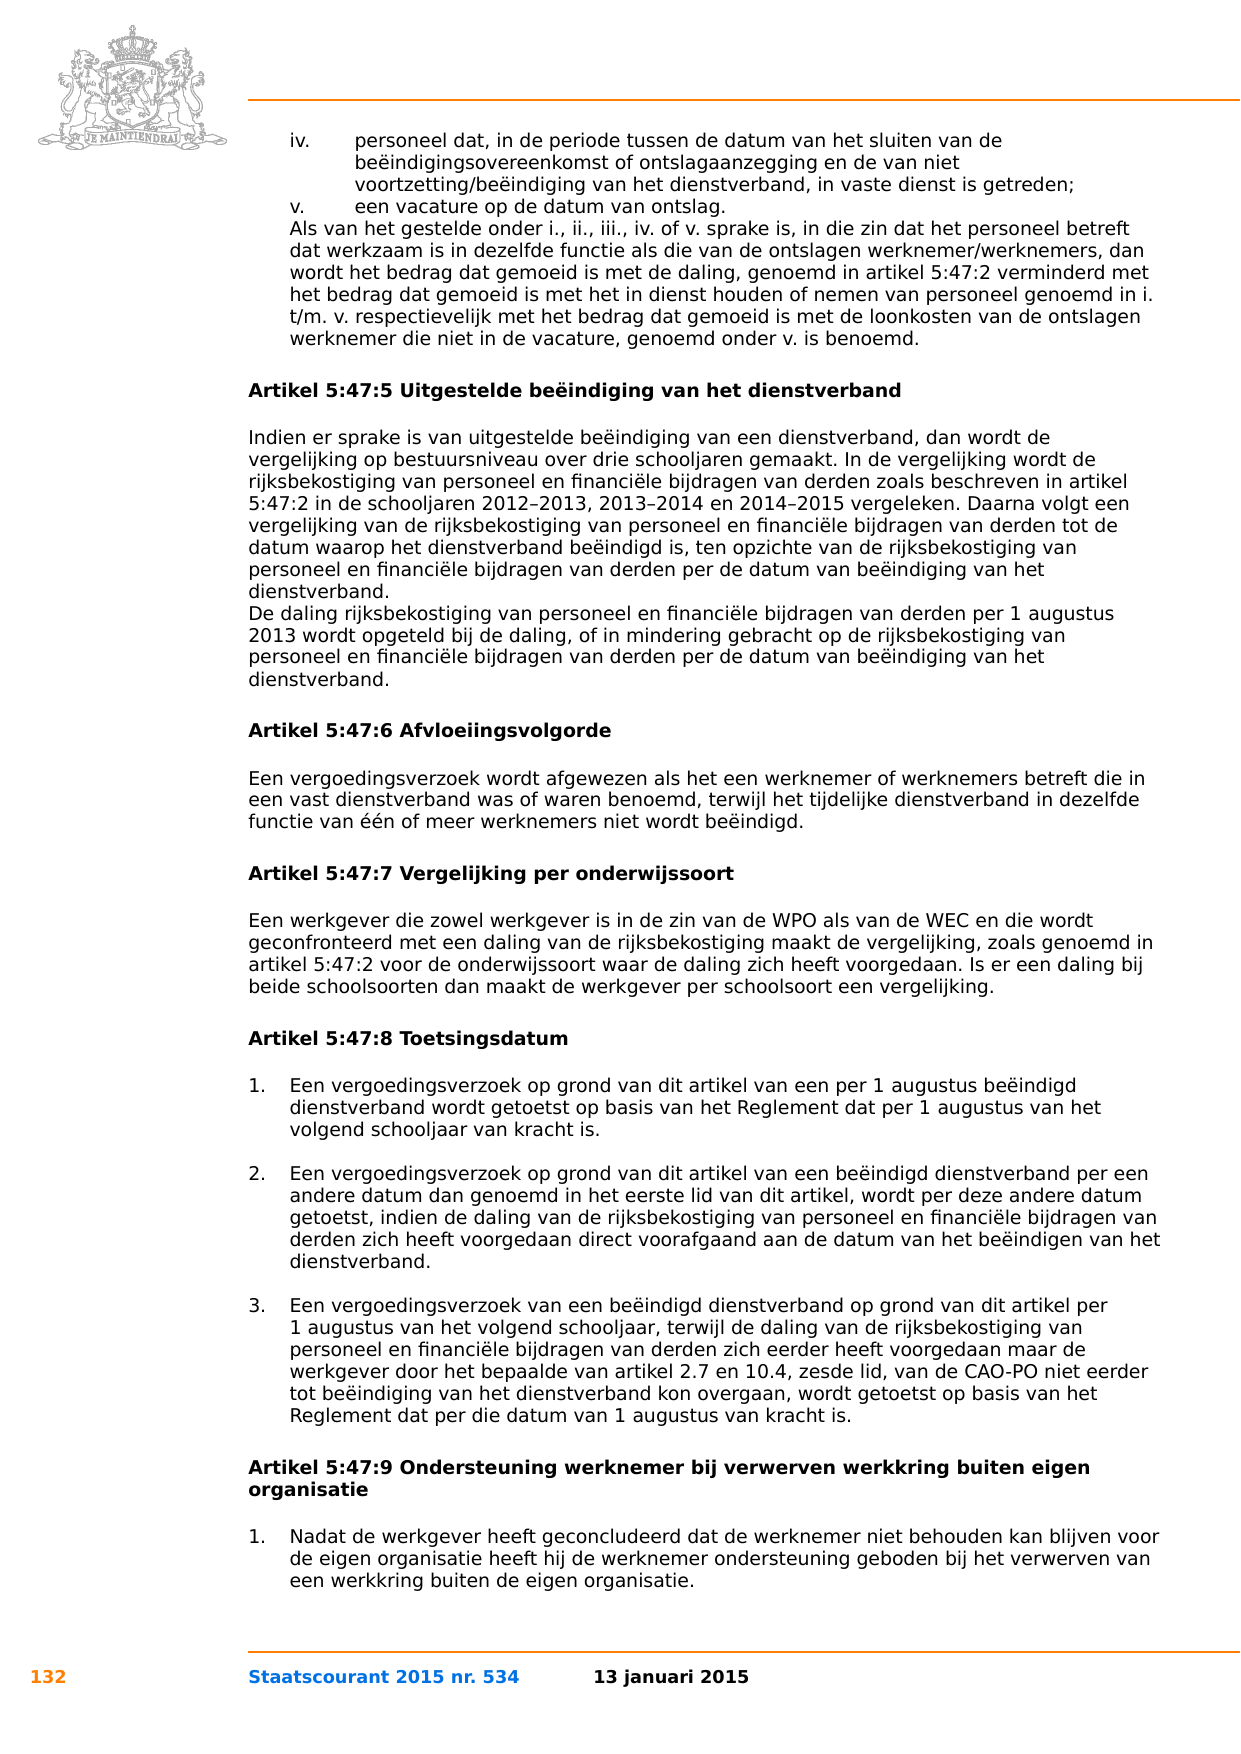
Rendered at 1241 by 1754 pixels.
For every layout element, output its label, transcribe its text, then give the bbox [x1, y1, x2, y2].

text iv. personeel dat, in de periode tussen de datum van het sluiten van de beëindigingsovereenkomst of ontslagaanzegging en de van niet voortzetting/beëindiging van het dienstverband, in vaste dienst is getreden; [289, 130, 1163, 196]
subtitle Artikel 5:47:7 Vergelijking per onderwijssoort [248, 863, 1163, 885]
text Indien er sprake is van uitgestelde beëindiging van een dienstverband, dan wordt de vergelijking op bestuursniveau over drie schooljaren gemaakt. In de vergelijking wordt de rijksbekostiging van personeel en financiële bijdragen van derden zoals beschreven in artikel 5:47:2 in de schooljaren 2012–2013, 2013–2014 en 2014–2015 vergeleken. Daarna volgt een vergelijking van de rijksbekostiging van personeel en financiële bijdragen van derden tot de datum waarop het dienstverband beëindigd is, ten opzichte van de rijksbekostiging van personeel en financiële bijdragen van derden per de datum van beëindiging van het dienstverband. [248, 427, 1163, 602]
text 1. Nadat de werkgever heeft geconcludeerd dat de werknemer niet behouden kan blijven voor de eigen organisatie heeft hij de werknemer ondersteuning geboden bij het verwerven van een werkkring buiten de eigen organisatie. [248, 1526, 1163, 1592]
text Als van het gestelde onder i., ii., iii., iv. of v. sprake is, in die zin dat het personeel betreft dat werkzaam is in dezelfde functie als die van de ontslagen werknemer/werknemers, dan wordt het bedrag dat gemoeid is met de daling, genoemd in artikel 5:47:2 verminderd met het bedrag dat gemoeid is met het in dienst houden of nemen van personeel genoemd in i. t/m. v. respectievelijk met het bedrag dat gemoeid is met de loonkosten van de ontslagen werknemer die niet in de vacature, genoemd onder v. is benoemd. [289, 218, 1163, 350]
picture [38, 25, 227, 150]
text Een werkgever die zowel werkgever is in de zin van de WPO als van de WEC en die wordt geconfronteerd met een daling van de rijksbekostiging maakt de vergelijking, zoals genoemd in artikel 5:47:2 voor de onderwijssoort waar de daling zich heeft voorgedaan. Is er een daling bij beide schoolsoorten dan maakt de werkgever per schoolsoort een vergelijking. [248, 910, 1163, 998]
text v. een vacature op de datum van ontslag. [289, 196, 1163, 218]
text Een vergoedingsverzoek wordt afgewezen als het een werknemer of werknemers betreft die in een vast dienstverband was of waren benoemd, terwijl het tijdelijke dienstverband in dezelfde functie van één of meer werknemers niet wordt beëindigd. [248, 767, 1163, 833]
subtitle Artikel 5:47:6 Afvloeiingsvolgorde [248, 720, 1163, 742]
text De daling rijksbekostiging van personeel en financiële bijdragen van derden per 1 augustus 2013 wordt opgeteld bij de daling, of in mindering gebracht op de rijksbekostiging van personeel en financiële bijdragen van derden per de datum van beëindiging van het dienstverband. [248, 602, 1163, 690]
subtitle Artikel 5:47:9 Ondersteuning werknemer bij verwerven werkkring buiten eigen organisatie [248, 1457, 1163, 1501]
text 3. Een vergoedingsverzoek van een beëindigd dienstverband op grond van dit artikel per 1 augustus van het volgend schooljaar, terwijl de daling van de rijksbekostiging van personeel en financiële bijdragen van derden zich eerder heeft voorgedaan maar de werkgever door het bepaalde van artikel 2.7 en 10.4, zesde lid, van de CAO-PO niet eerder tot beëindiging van het dienstverband kon overgaan, wordt getoetst op basis van het Reglement dat per die datum van 1 augustus van kracht is. [248, 1295, 1163, 1427]
subtitle Artikel 5:47:8 Toetsingsdatum [248, 1028, 1163, 1050]
subtitle Artikel 5:47:5 Uitgestelde beëindiging van het dienstverband [248, 380, 1163, 402]
text 1. Een vergoedingsverzoek op grond van dit artikel van een per 1 augustus beëindigd dienstverband wordt getoetst op basis van het Reglement dat per 1 augustus van het volgend schooljaar van kracht is. [248, 1075, 1163, 1141]
text 2. Een vergoedingsverzoek op grond van dit artikel van een beëindigd dienstverband per een andere datum dan genoemd in het eerste lid van dit artikel, wordt per deze andere datum getoetst, indien de daling van de rijksbekostiging van personeel en financiële bijdragen van derden zich heeft voorgedaan direct voorafgaand aan de datum van het beëindigen van het dienstverband. [248, 1163, 1163, 1273]
